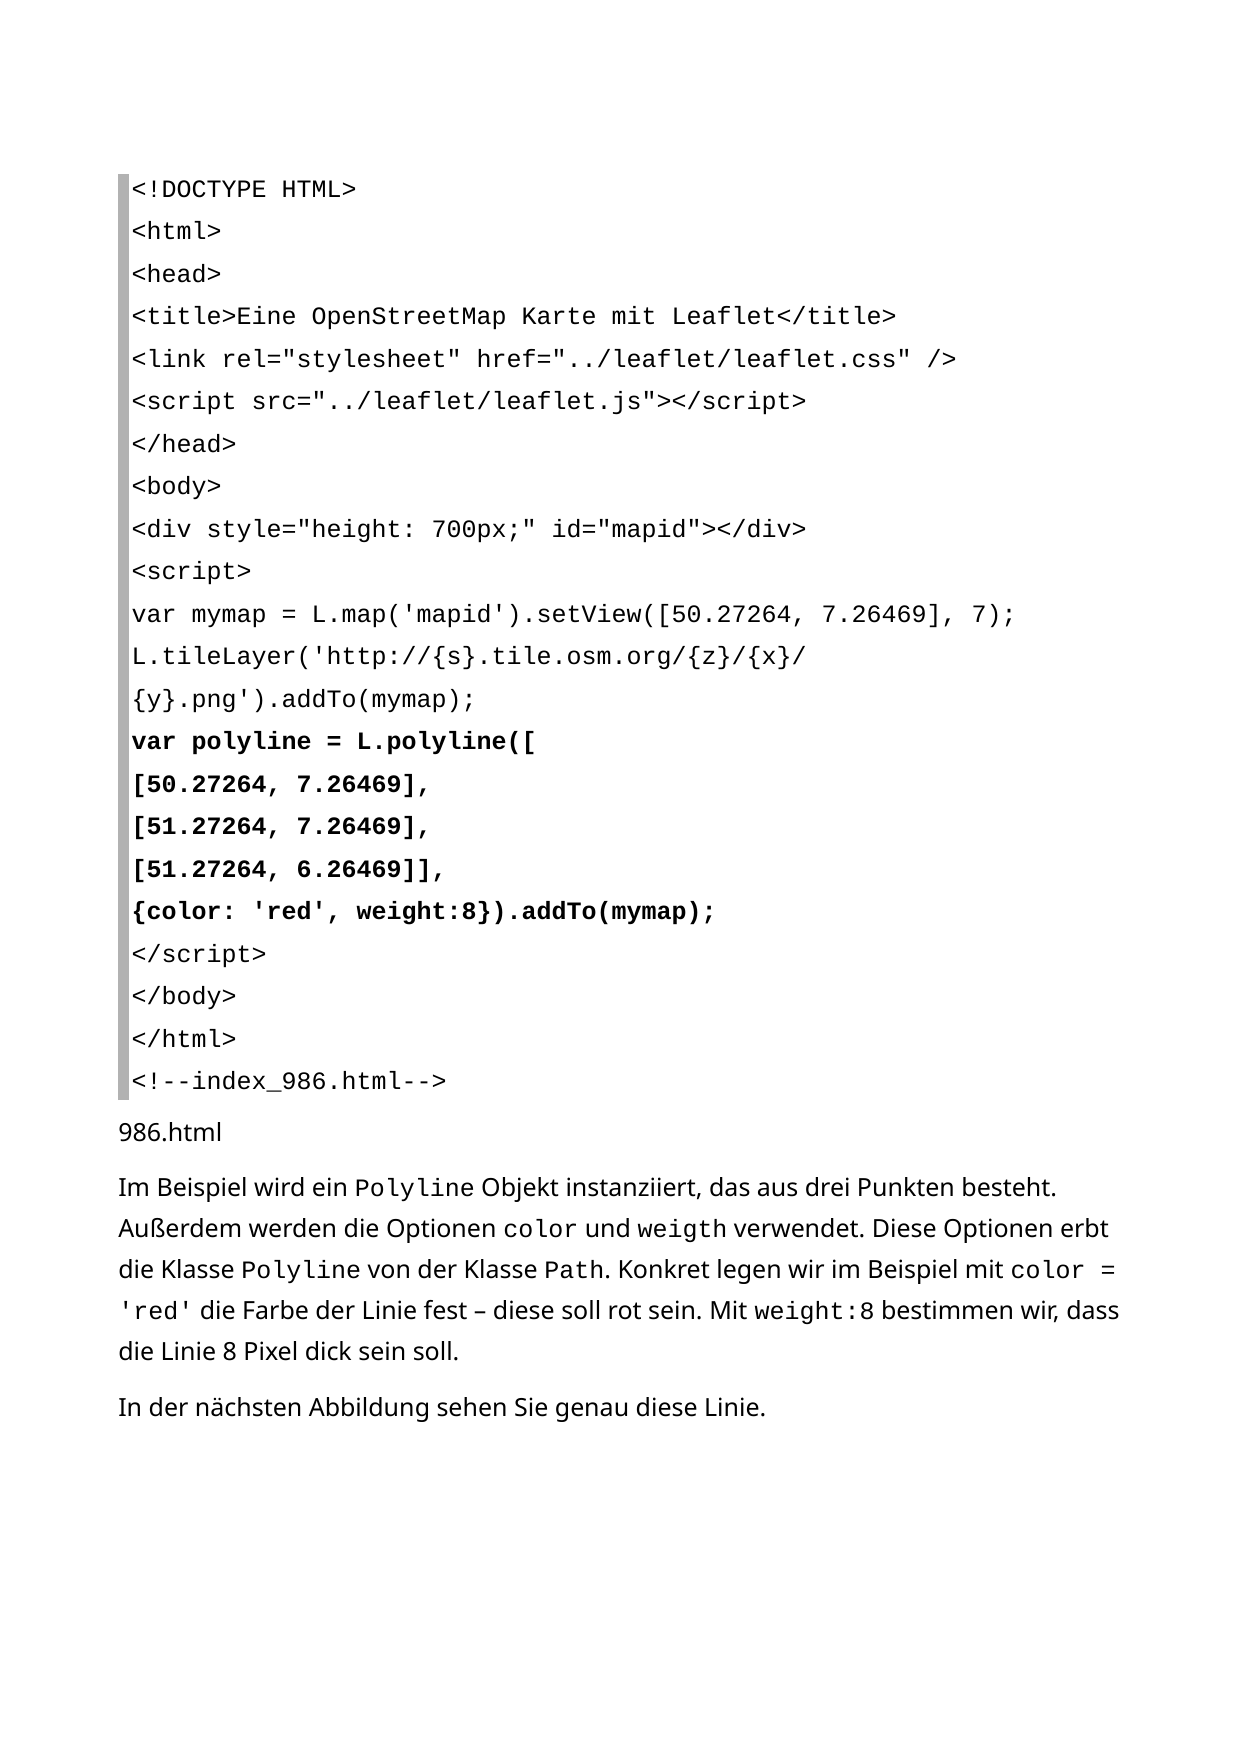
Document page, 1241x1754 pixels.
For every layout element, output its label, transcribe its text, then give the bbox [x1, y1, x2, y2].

text [50.27264, 7.26469], [129, 768, 1122, 800]
text <!DOCTYPE HTML> [118, 173, 1122, 205]
text <body> [129, 471, 1122, 502]
text </script> [129, 938, 1122, 970]
text Im Beispiel wird ein Polyline Objekt instanziiert, das aus drei Punkten besteht. Außerdem werden die Optionen color und weigth verwendet. Diese Optionen erbt die Klasse Polyline von der Klasse Path. Konkret legen wir im Beispiel mit color = 'red' die Farbe der Linie fest – diese soll rot sein. Mit weight:8 bestimmen wir, dass die Linie 8 Pixel dick sein soll. [118, 1170, 1122, 1368]
text In der nächsten Abbildung sehen Sie genau diese Linie. [118, 1389, 1122, 1423]
text </html> [129, 1023, 1122, 1055]
text <html> [129, 216, 1122, 247]
text </body> [129, 981, 1122, 1012]
text {color: 'red', weight:8}).addTo(mymap); [129, 896, 1122, 927]
text <link rel="stylesheet" href="../leaflet/leaflet.css" /> [129, 343, 1122, 375]
text var polyline = L.polyline([ [129, 726, 1122, 757]
text <script> [129, 556, 1122, 587]
text <script src="../leaflet/leaflet.js"></script> [129, 386, 1122, 417]
text var mymap = L.map('mapid').setView([50.27264, 7.26469], 7); [129, 598, 1122, 630]
text 986.html [118, 1114, 1122, 1148]
text <div style="height: 700px;" id="mapid"></div> [129, 513, 1122, 545]
text <head> [129, 258, 1122, 290]
text </head> [129, 428, 1122, 460]
text <!--index_986.html--> [129, 1066, 1122, 1100]
text <title>Eine OpenStreetMap Karte mit Leaflet</title> [129, 301, 1122, 332]
text [51.27264, 6.26469]], [129, 853, 1122, 885]
text L.tileLayer('http://{s}.tile.osm.org/{z}/{x}/{y}.png').addTo(mymap); [129, 641, 1122, 715]
text [51.27264, 7.26469], [129, 811, 1122, 842]
